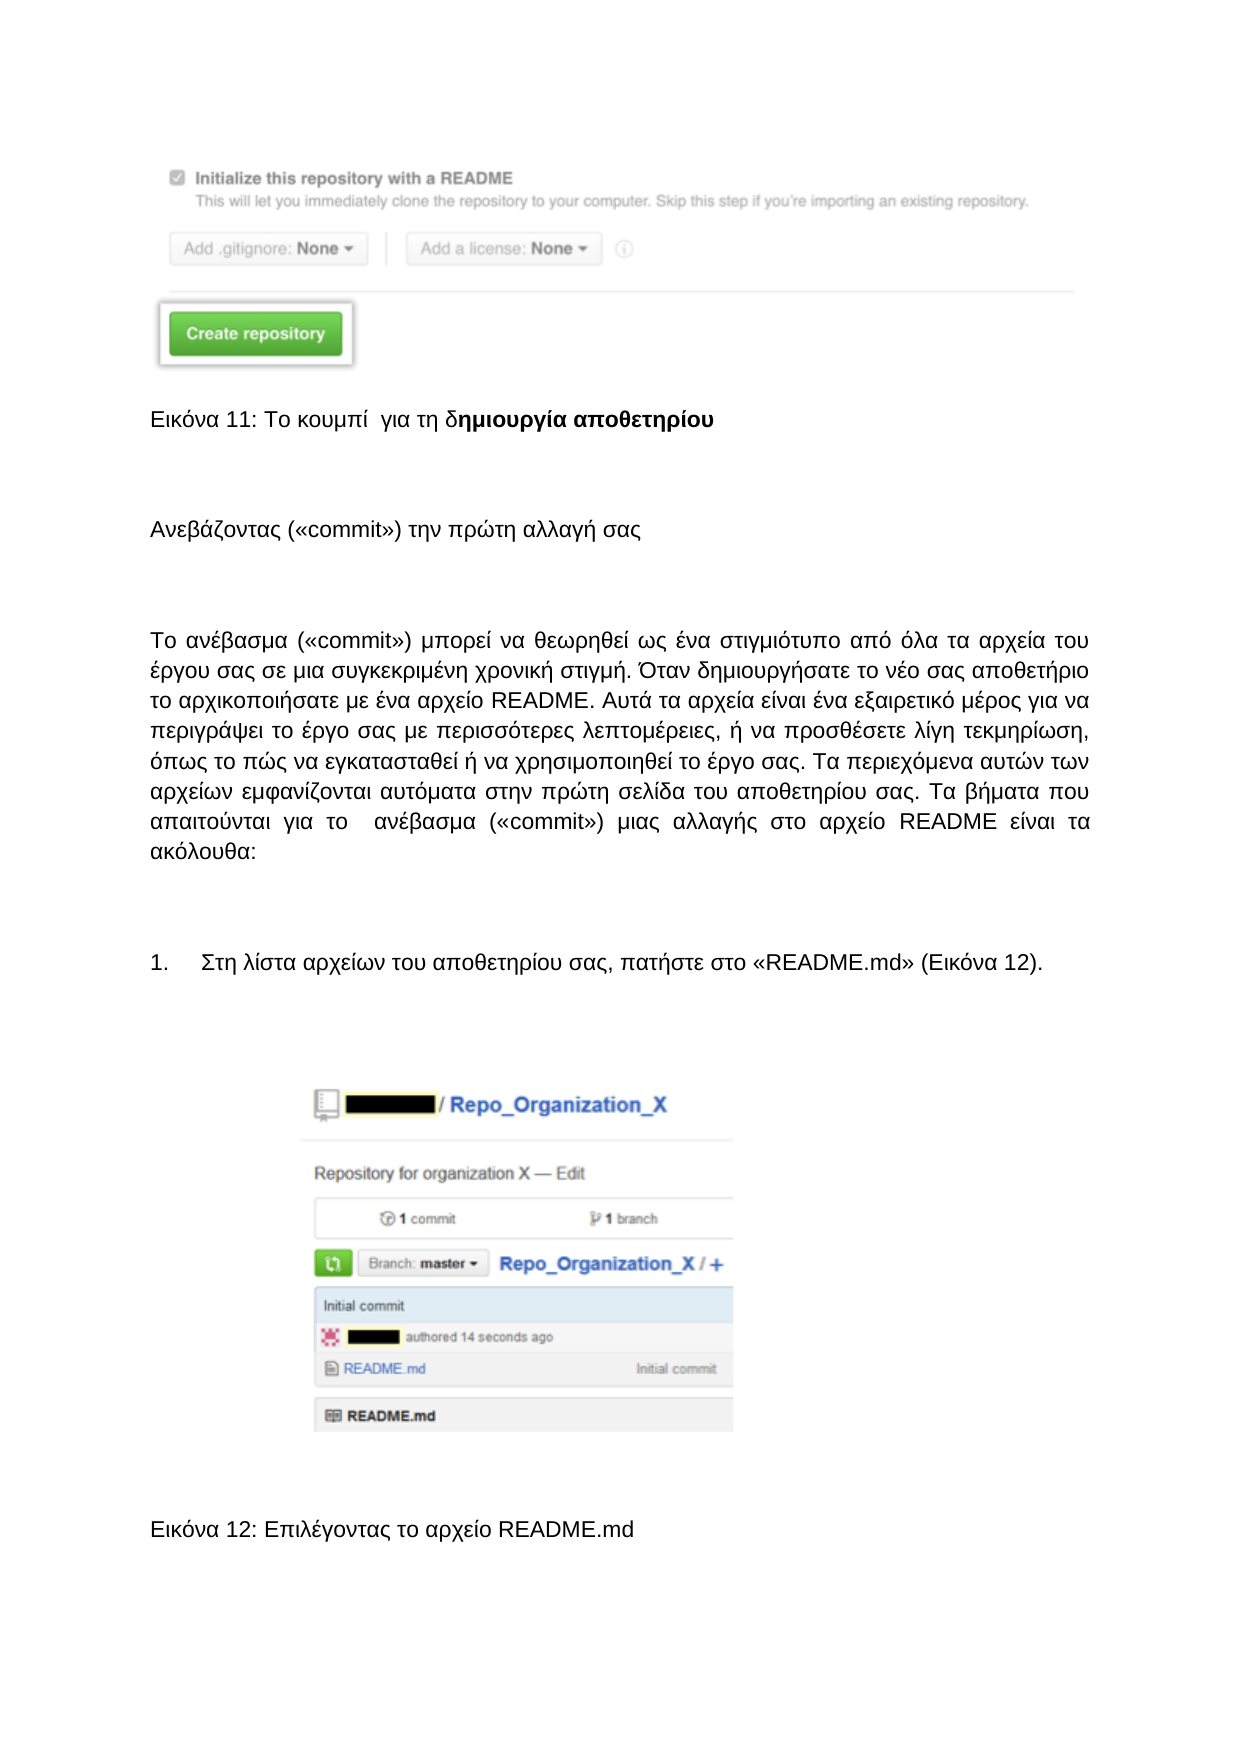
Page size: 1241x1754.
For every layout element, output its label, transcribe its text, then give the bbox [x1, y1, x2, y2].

text 1. Στη λίστα αρχείων του αποθετηρίου σας, πατήστε στο «README.md» (Εικόνα 12). [150, 949, 1091, 975]
text Ανεβάζοντας («commit») την πρώτη αλλαγή σας [150, 516, 1091, 543]
text Εικόνα 12: Επιλέγοντας το αρχείο README.md [150, 1516, 1091, 1542]
text Εικόνα 11: Το κουμπί για τη δημιουργία αποθετηρίου [150, 406, 1091, 432]
text Το ανέβασμα («commit») μπορεί να θεωρηθεί ως ένα στιγμιότυπο από όλα τα αρχεία του έργου σας σε μια συγκεκριμένη χρονική στιγμή. Όταν δημιουργήσατε το νέο σας αποθετήριο το αρχικοποιήσατε με ένα αρχείο README. Αυτά τα αρχεία είναι ένα εξαιρετικό μέρος για να περιγράψει το έργο σας με περισσότερες λεπτομέρειες, ή να προσθέσετε λίγη τεκμηρίωση, όπως το πώς να εγκατασταθεί ή να χρησιμοποιηθεί το έργο σας. Τα περιεχόμενα αυτών των αρχείων εμφανίζονται αυτόματα στην πρώτη σελίδα του αποθετηρίου σας. Τα βήματα που απαιτούνται για το ανέβασμα («commit») μιας αλλαγής στο αρχείο README είναι τα ακόλουθα: [150, 627, 1091, 864]
